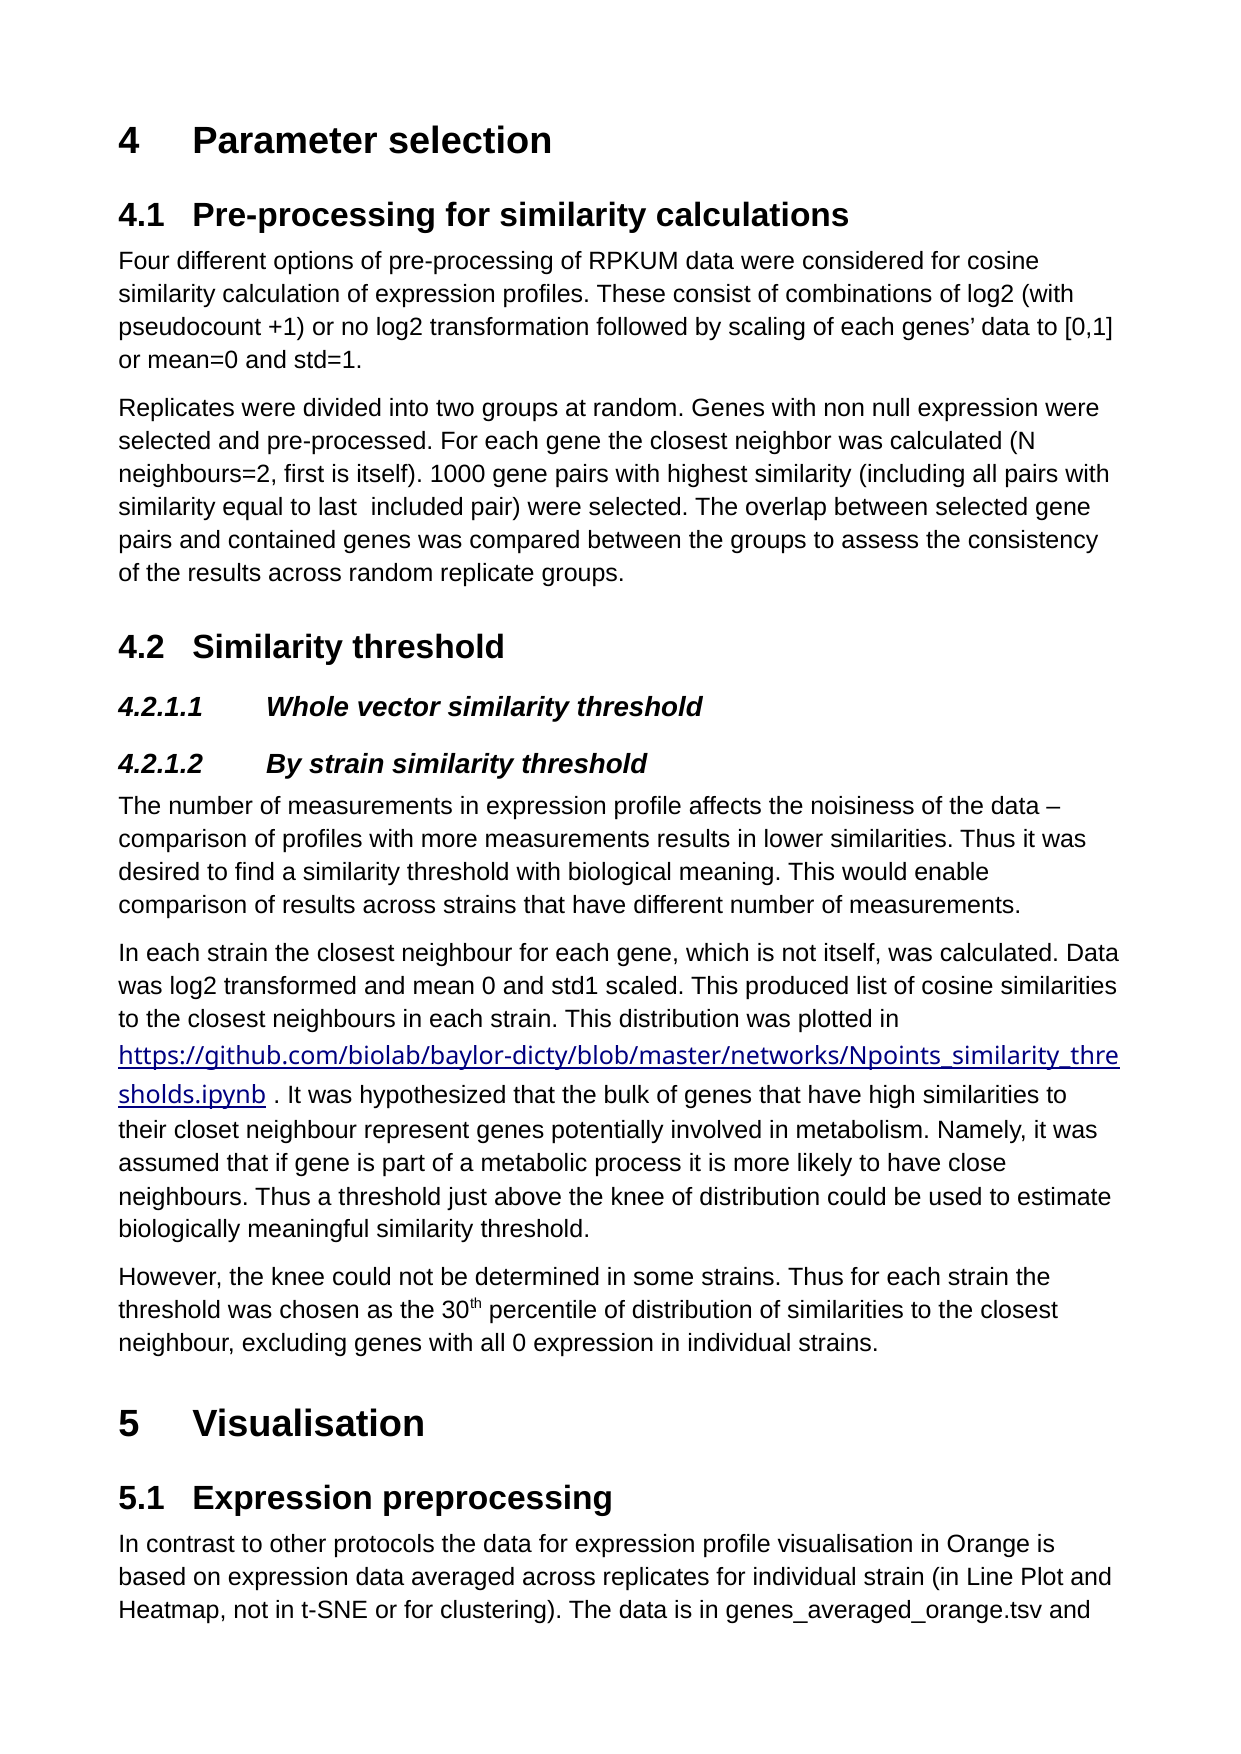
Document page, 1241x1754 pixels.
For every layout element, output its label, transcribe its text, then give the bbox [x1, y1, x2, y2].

text The number of measurements in expression profile affects the noisiness of the data – comparison of profiles with more measurements results in lower similarities. Thus it was desired to find a similarity threshold with biological meaning. This would enable comparison of results across strains that have different number of measurements. [118, 791, 1122, 919]
subtitle By strain similarity threshold [118, 747, 1122, 779]
text In contrast to other protocols the data for expression profile visualisation in Orange is based on expression data averaged across replicates for individual strain (in Line Plot and Heatmap, not in t-SNE or for clustering). The data is in genes_averaged_orange.tsv and [118, 1529, 1122, 1624]
subtitle Pre-processing for similarity calculations [118, 195, 1122, 234]
subtitle Expression preprocessing [118, 1478, 1122, 1516]
text However, the knee could not be determined in some strains. Thus for each strain the threshold was chosen as the 30th percentile of distribution of similarities to the closest neighbour, excluding genes with all 0 expression in individual strains. [118, 1262, 1122, 1357]
text Four different options of pre-processing of RPKUM data were considered for cosine similarity calculation of expression profiles. These consist of combinations of log2 (with pseudocount +1) or no log2 transformation followed by scaling of each genes’ data to [0,1] or mean=0 and std=1. [118, 246, 1122, 374]
subtitle Whole vector similarity threshold [118, 690, 1122, 722]
subtitle Similarity threshold [118, 626, 1122, 665]
text In each strain the closest neighbour for each gene, which is not itself, was calculated. Data was log2 transformed and mean 0 and std1 scaled. This produced list of cosine similarities to the closest neighbours in each strain. This distribution was plotted in https://github.com/biolab/baylor-dicty/blob/master/networks/Npoints_similarity_thresholds.ipynb . It was hypothesized that the bulk of genes that have high similarities to their closet neighbour represent genes potentially involved in metabolism. Namely, it was assumed that if gene is part of a metabolic process it is more likely to have close neighbours. Thus a threshold just above the knee of distribution could be used to estimate biologically meaningful similarity threshold. [118, 938, 1122, 1243]
subtitle Parameter selection [118, 118, 1122, 162]
subtitle Visualisation [118, 1401, 1122, 1444]
text Replicates were divided into two groups at random. Genes with non null expression were selected and pre-processed. For each gene the closest neighbor was calculated (N neighbours=2, first is itself). 1000 gene pairs with highest similarity (including all pairs with similarity equal to last included pair) were selected. The overlap between selected gene pairs and contained genes was compared between the groups to assess the consistency of the results across random replicate groups. [118, 393, 1122, 587]
